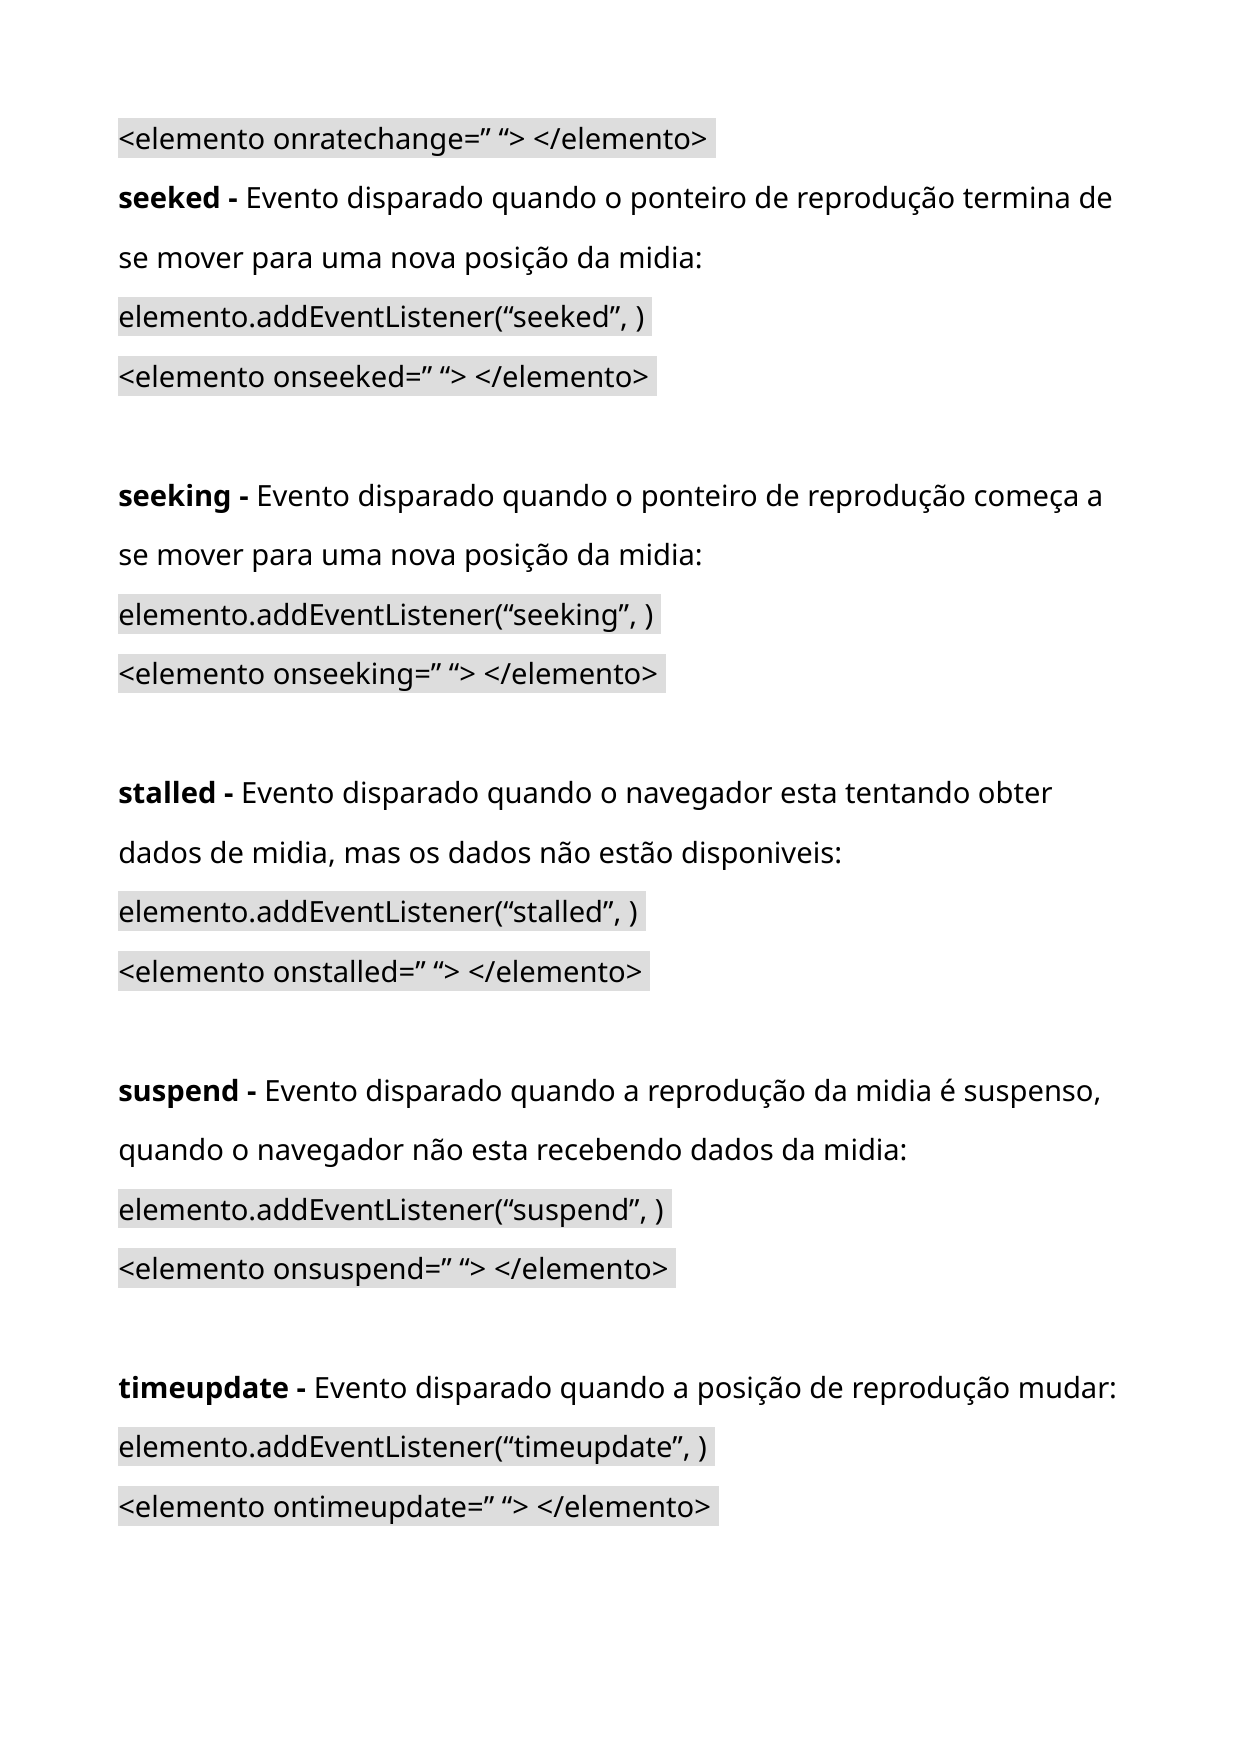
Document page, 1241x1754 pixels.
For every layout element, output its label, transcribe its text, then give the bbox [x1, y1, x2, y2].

text elemento.addEventListener(“suspend”, ) [118, 1189, 1122, 1228]
text <elemento onsuspend=” “> </elemento> [118, 1248, 1122, 1288]
text <elemento ontimeupdate=” “> </elemento> [118, 1486, 1122, 1526]
text <elemento onratechange=” “> </elemento> [118, 118, 1122, 158]
text <elemento onseeking=” “> </elemento> [118, 653, 1122, 693]
text <elemento onstalled=” “> </elemento> [118, 951, 1122, 991]
text seeked - Evento disparado quando o ponteiro de reprodução termina de se mover para uma nova posição da midia: [118, 178, 1122, 277]
text <elemento onseeked=” “> </elemento> [118, 356, 1122, 396]
text elemento.addEventListener(“timeupdate”, ) [118, 1427, 1122, 1466]
text stalled - Evento disparado quando o navegador esta tentando obter dados de midia, mas os dados não estão disponiveis: [118, 772, 1122, 872]
text elemento.addEventListener(“seeked”, ) [118, 297, 1122, 336]
text suspend - Evento disparado quando a reprodução da midia é suspenso, quando o navegador não esta recebendo dados da midia: [118, 1070, 1122, 1169]
text seeking - Evento disparado quando o ponteiro de reprodução começa a se mover para uma nova posição da midia: [118, 475, 1122, 574]
text elemento.addEventListener(“stalled”, ) [118, 891, 1122, 931]
text elemento.addEventListener(“seeking”, ) [118, 594, 1122, 634]
text timeupdate - Evento disparado quando a posição de reprodução mudar: [118, 1367, 1122, 1407]
